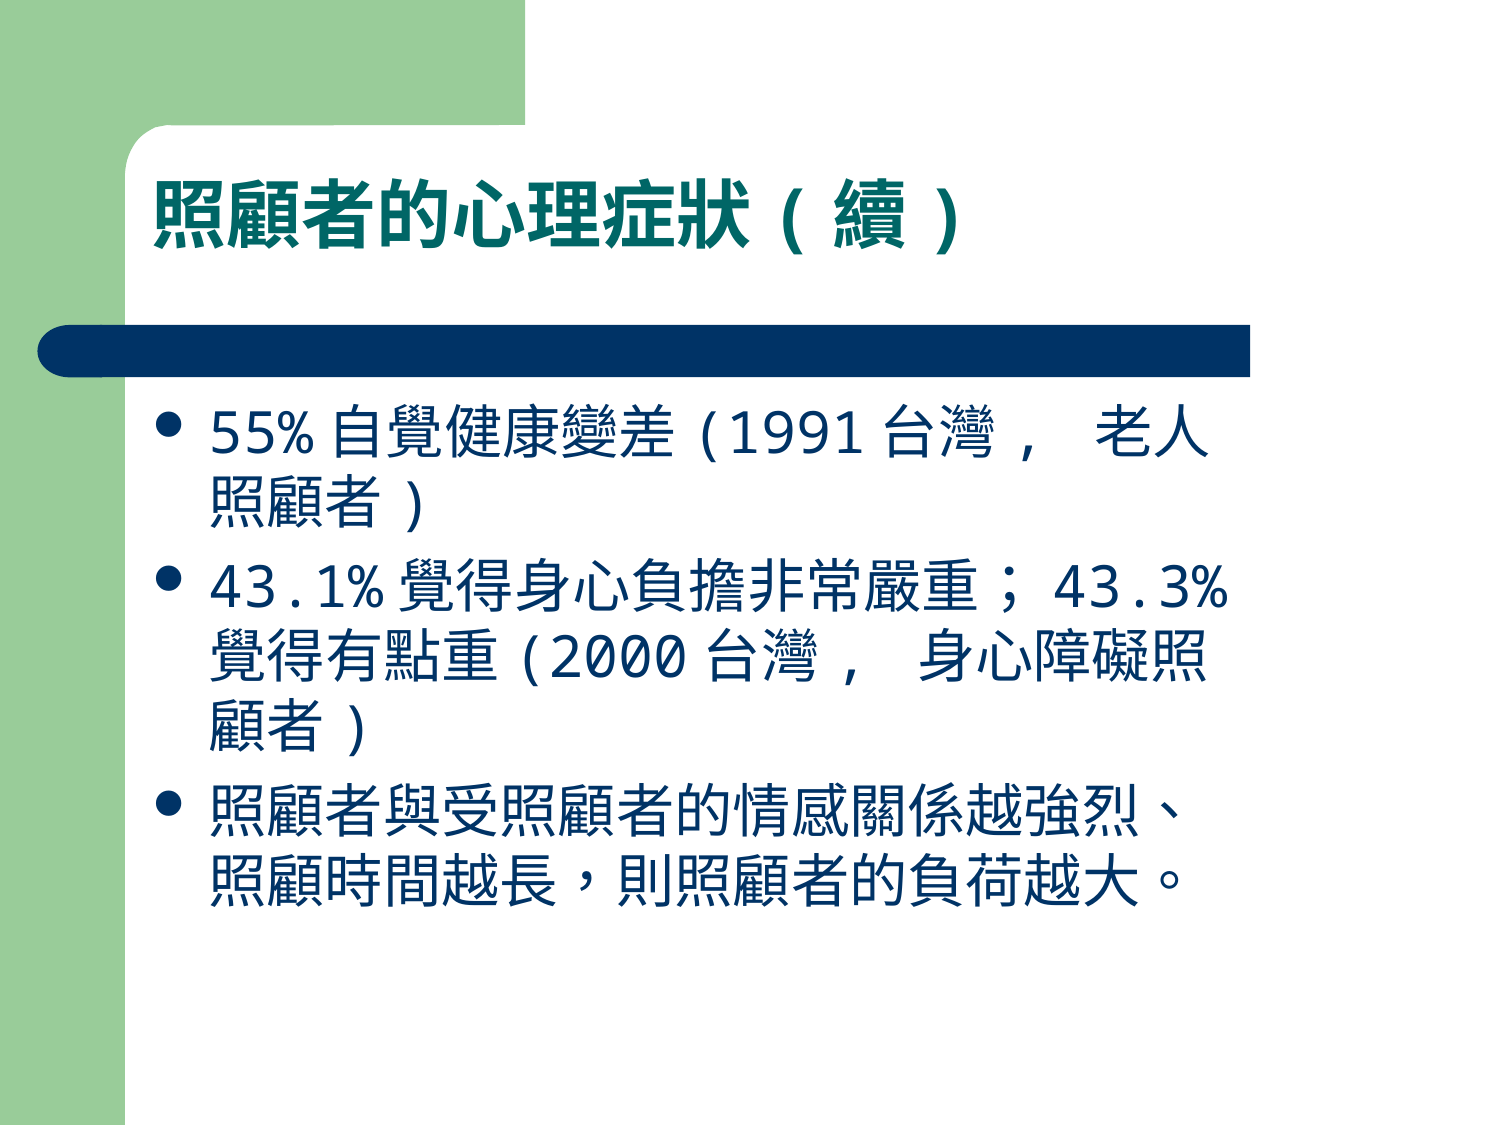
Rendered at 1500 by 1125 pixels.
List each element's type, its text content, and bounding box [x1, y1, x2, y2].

title 照顧者的心理症狀(續) [136, 136, 1414, 301]
list 55%自覺健康變差(1991台灣, 老人照顧者) 43.1%覺得身心負擔非常嚴重；43.3%覺得有點重(2000台灣, 身心障礙照顧者) 照顧者與受照顧者的情感關係越強烈、照顧時間越長，則照顧者的負荷越大。 [137, 387, 1247, 999]
